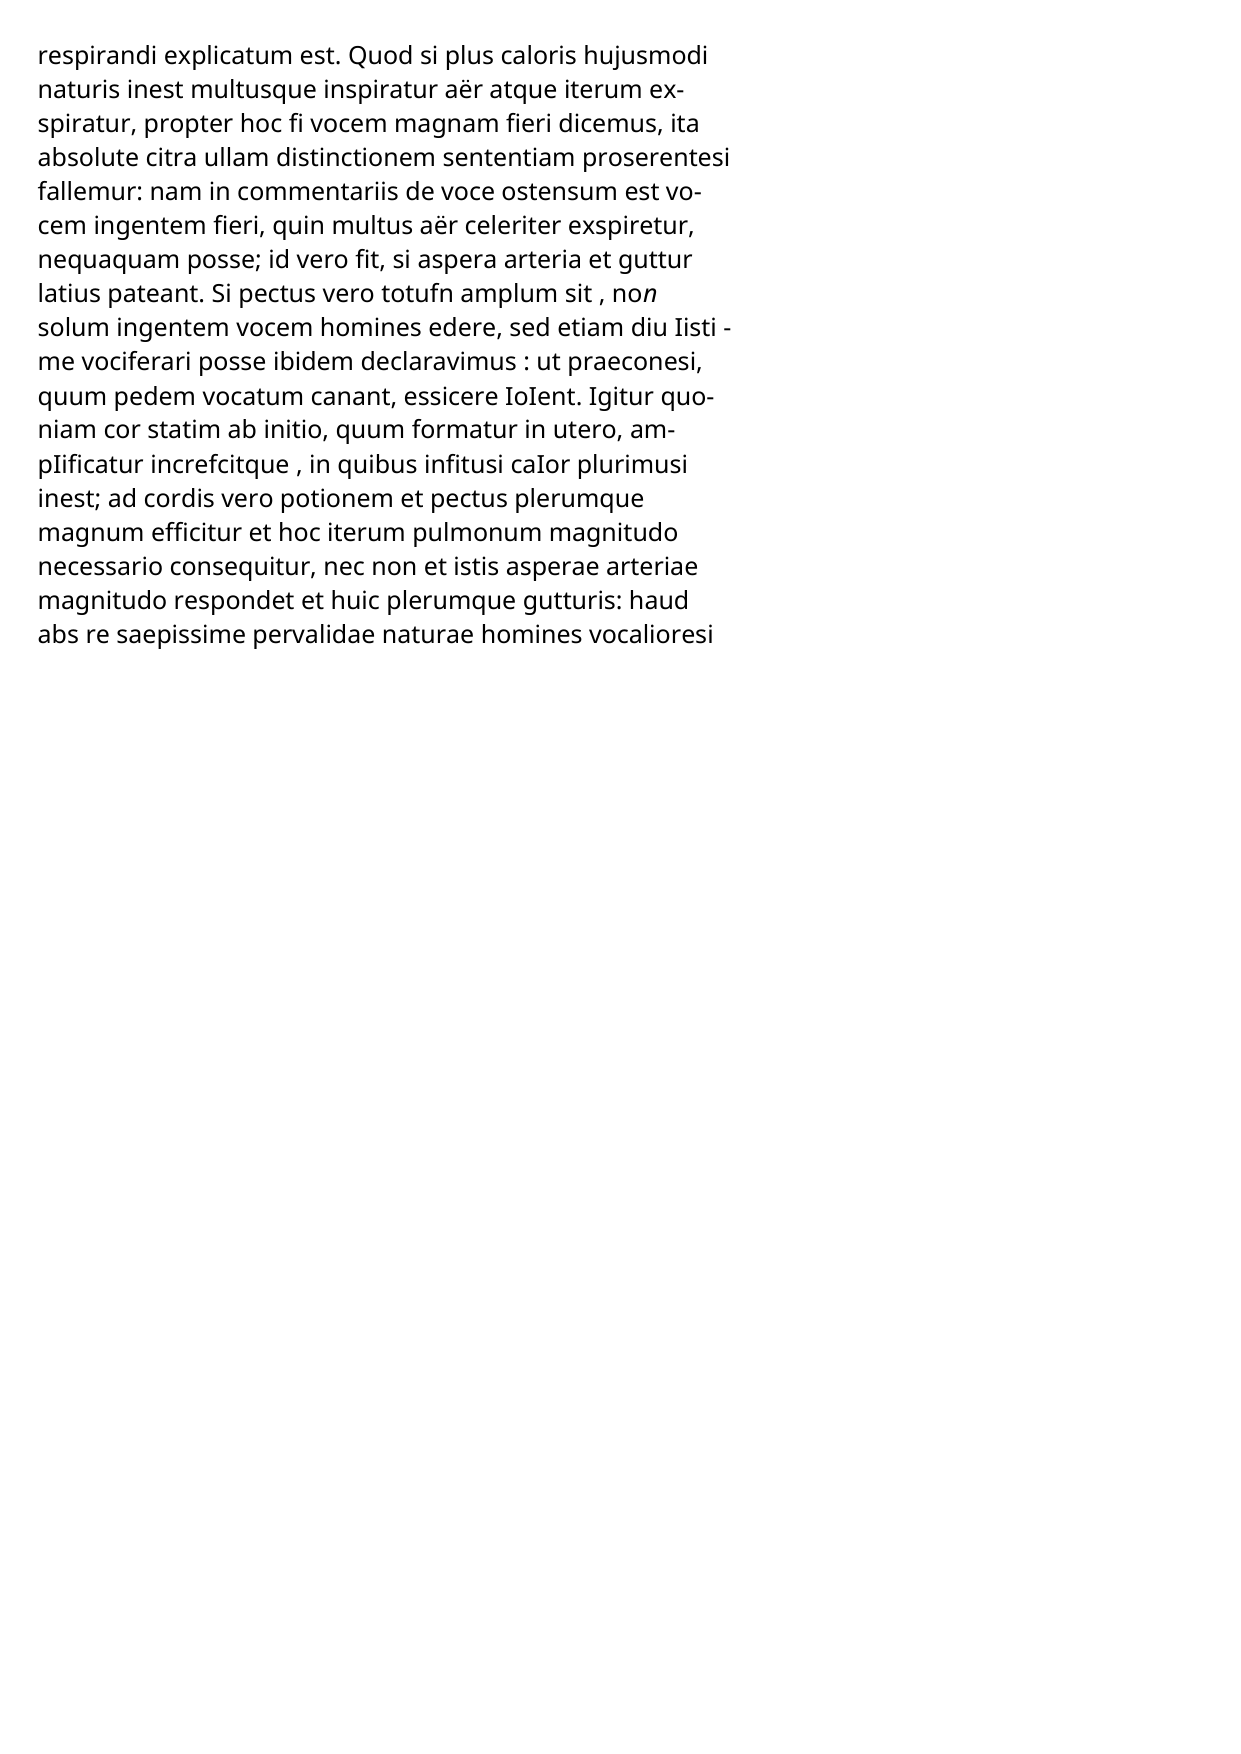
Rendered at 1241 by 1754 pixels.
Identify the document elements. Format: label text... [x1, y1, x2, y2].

text respirandi explicatum est. Quod si plus caloris hujusmodi naturis inest multusque inspiratur aër atque iterum ex- spiratur, propter hoc fi vocem magnam fieri dicemus, ita absolute citra ullam distinctionem sententiam proserentesi fallemur: nam in commentariis de voce ostensum est vo- cem ingentem fieri, quin multus aër celeriter exspiretur, nequaquam posse; id vero fit, si aspera arteria et guttur latius pateant. Si pectus vero totufn amplum sit , non solum ingentem vocem homines edere, sed etiam diu Iisti - me vociferari posse ibidem declaravimus : ut praeconesi, quum pedem vocatum canant, essicere IoIent. Igitur quo- niam cor statim ab initio, quum formatur in utero, am- pIificatur increfcitque , in quibus infitusi caIor plurimusi inest; ad cordis vero potionem et pectus plerumque magnum efficitur et hoc iterum pulmonum magnitudo necessario consequitur, nec non et istis asperae arteriae magnitudo respondet et huic plerumque gutturis: haud abs re saepissime pervalidae naturae homines vocalioresi [37, 37, 1203, 651]
